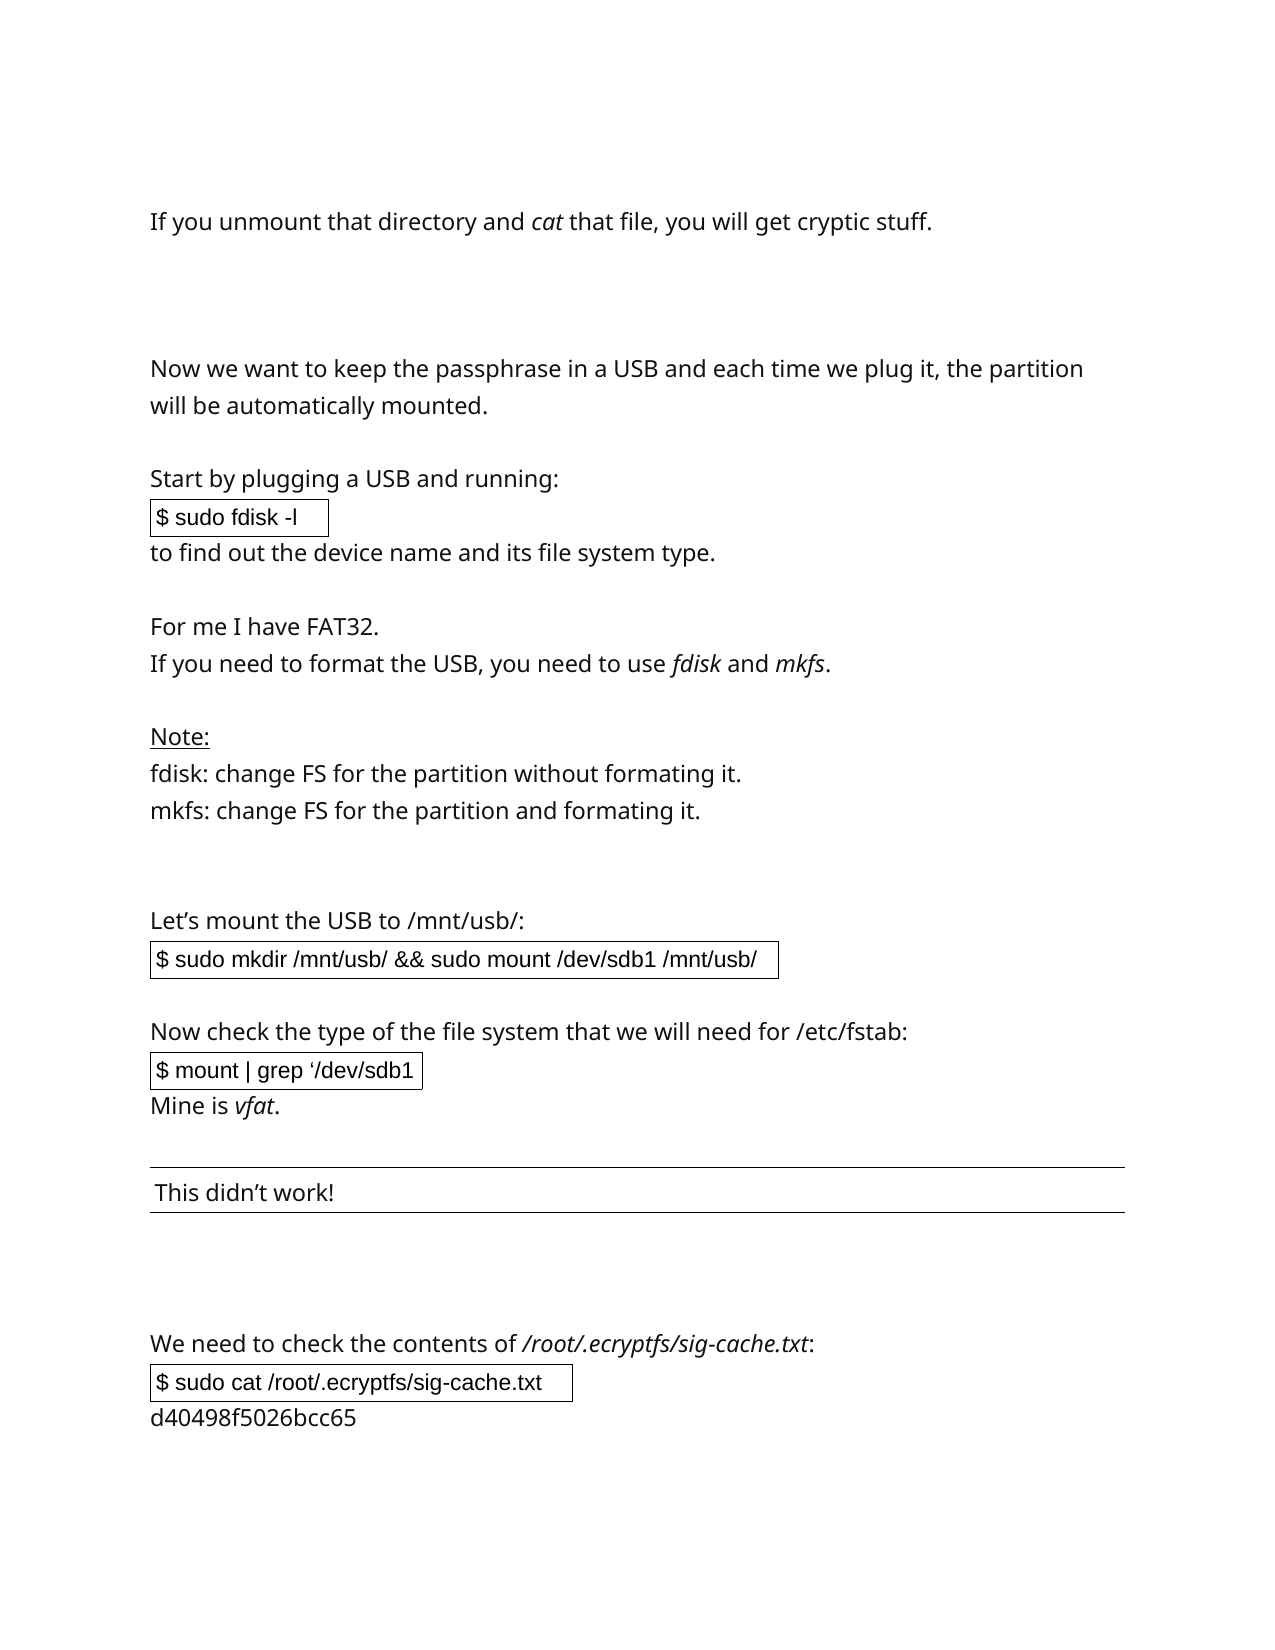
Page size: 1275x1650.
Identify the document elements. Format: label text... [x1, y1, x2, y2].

text mkfs: change FS for the partition and formating it. [150, 794, 1125, 826]
text Now we want to keep the passphrase in a USB and each time we plug it, the partition will be automatically mounted. [150, 352, 1125, 421]
text For me I have FAT32. [150, 610, 1125, 642]
text We need to check the contents of /root/.ecryptfs/sig-cache.txt: [150, 1327, 1125, 1359]
text Mine is vfat. [150, 1089, 1125, 1121]
text to find out the device name and its file system type. [150, 537, 1125, 568]
text This didn’t work! [150, 1172, 1125, 1212]
table_header $ sudo mkdir /mnt/usb/ && sudo mount /dev/sdb1 /mnt/usb/ [151, 942, 778, 978]
text Now check the type of the file system that we will need for /etc/fstab: [150, 1015, 1125, 1047]
text fdisk: change FS for the partition without formating it. [150, 757, 1125, 789]
table_header $ sudo fdisk -l [151, 500, 328, 536]
table_header $ mount | grep ‘/dev/sdb1 [151, 1053, 422, 1089]
text If you unmount that directory and cat that file, you will get cryptic stuff. [150, 205, 1125, 237]
text d40498f5026bcc65 [150, 1402, 1125, 1433]
text Let’s mount the USB to /mnt/usb/: [150, 904, 1125, 936]
text Note: [150, 720, 1125, 752]
table_header $ sudo cat /root/.ecryptfs/sig-cache.txt [151, 1365, 572, 1401]
text Start by plugging a USB and running: [150, 462, 1125, 494]
text If you need to format the USB, you need to use fdisk and mkfs. [150, 647, 1125, 679]
